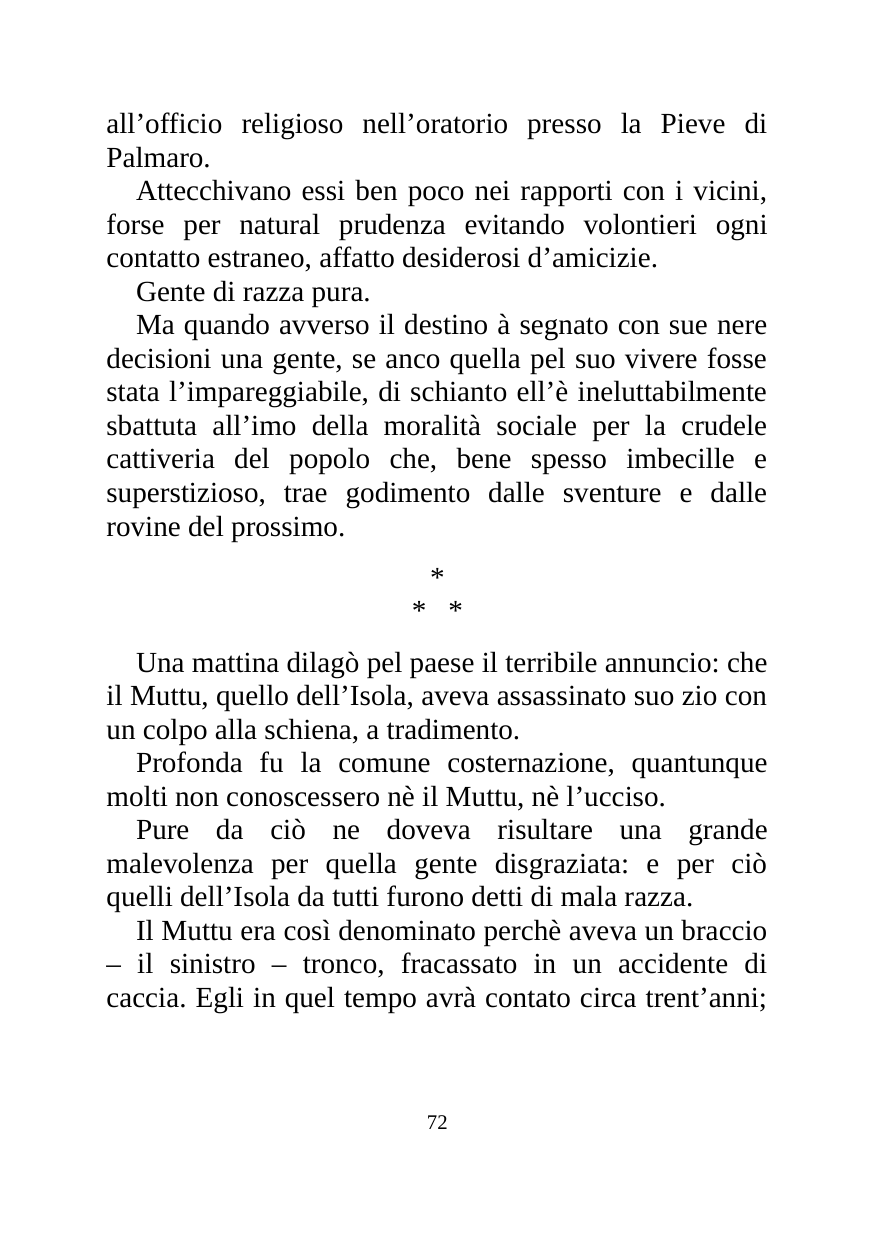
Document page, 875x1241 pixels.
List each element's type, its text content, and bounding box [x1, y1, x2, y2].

text * * * [106, 560, 768, 627]
text all’officio religioso nell’oratorio presso la Pieve di Palmaro. [106, 106, 768, 173]
text Pure da ciò ne doveva risultare una grande malevolenza per quella gente disgraziata: e per ciò quelli dell’Isola da tutti furono detti di mala razza. [106, 812, 768, 913]
text Attecchivano essi ben poco nei rapporti con i vicini, forse per natural prudenza evitando volontieri ogni contatto estraneo, affatto desiderosi d’amicizie. [106, 173, 768, 274]
text Il Muttu era così denominato perchè aveva un braccio – il sinistro – tronco, fracassato in un accidente di caccia. Egli in quel tempo avrà contato circa trent’anni; [106, 913, 768, 1014]
text Profonda fu la comune costernazione, quantunque molti non conoscessero nè il Muttu, nè l’ucciso. [106, 745, 768, 812]
text Una mattina dilagò pel paese il terribile annuncio: che il Muttu, quello dell’Isola, aveva assassinato suo zio con un colpo alla schiena, a tradimento. [106, 645, 768, 745]
text Ma quando avverso il destino à segnato con sue nere decisioni una gente, se anco quella pel suo vivere fosse stata l’impareggiabile, di schianto ell’è ineluttabilmente sbattuta all’imo della moralità sociale per la crudele cattiveria del popolo che, bene spesso imbecille e superstizioso, trae godimento dalle sventure e dalle rovine del prossimo. [106, 307, 768, 542]
text Gente di razza pura. [106, 274, 768, 307]
